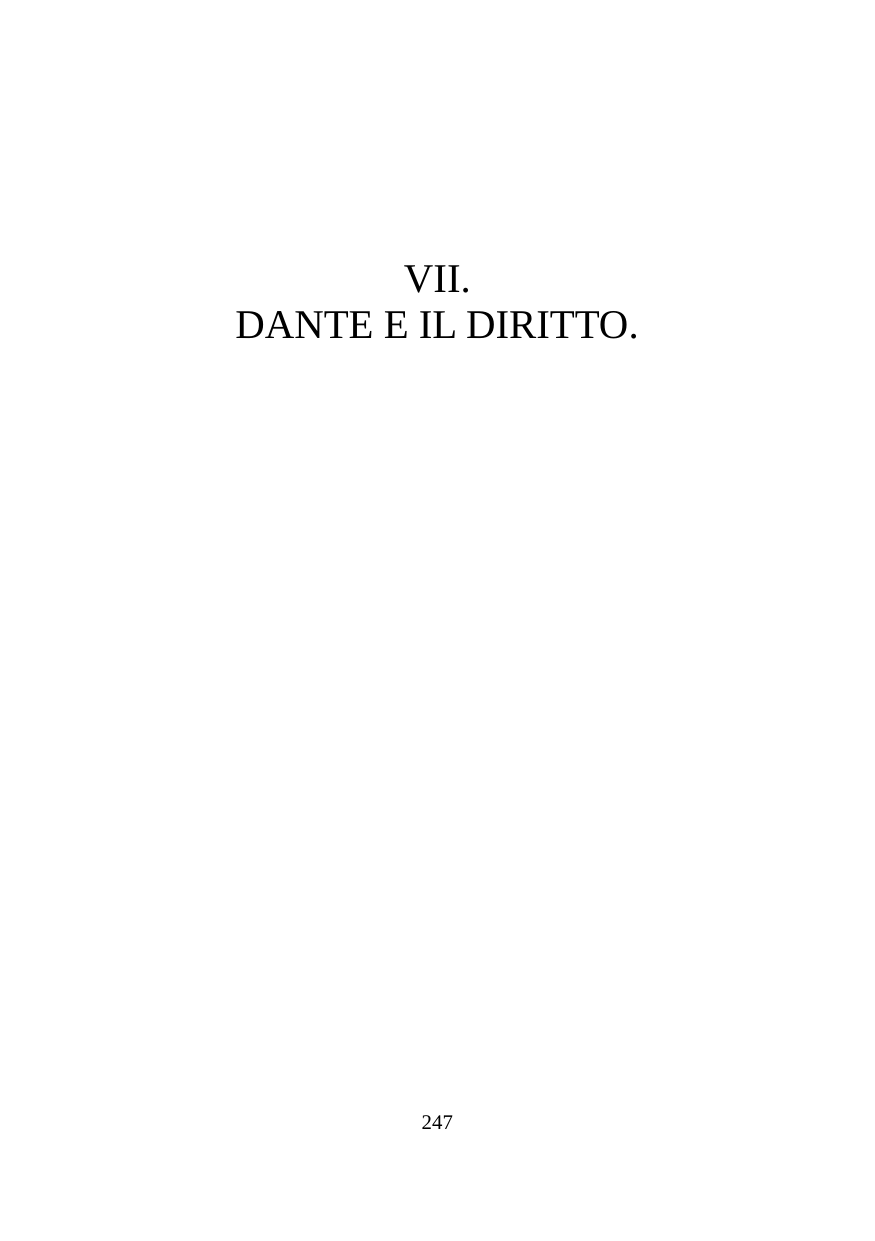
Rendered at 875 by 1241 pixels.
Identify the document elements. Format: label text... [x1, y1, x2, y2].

subtitle VII. DANTE E IL DIRITTO. [106, 254, 768, 348]
